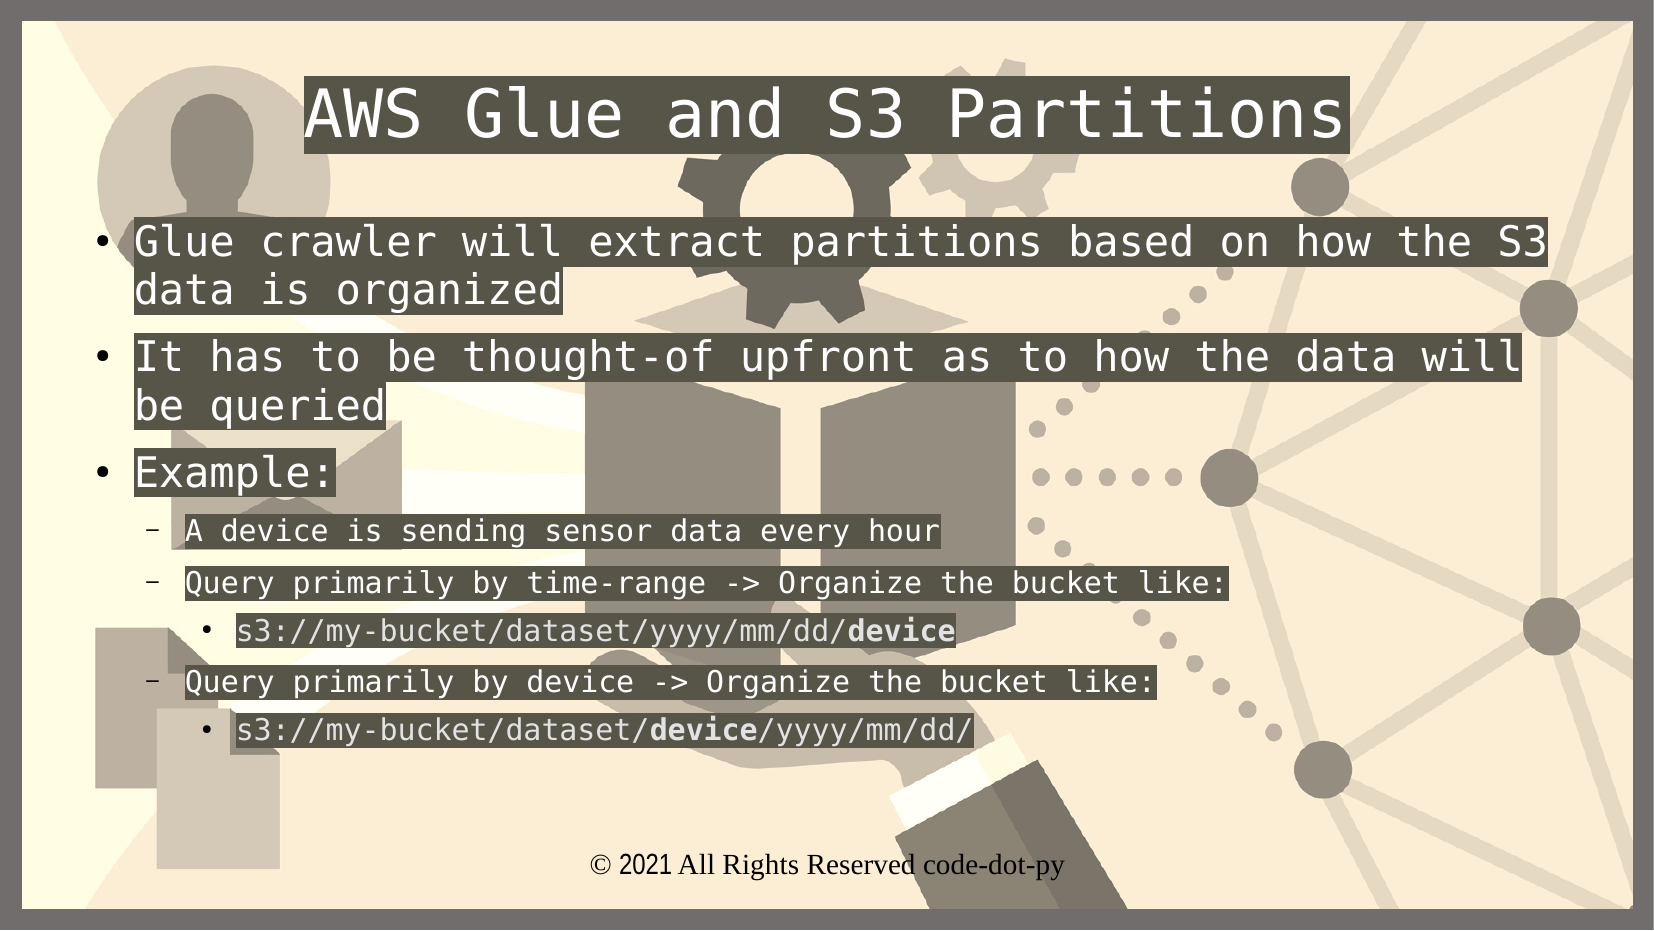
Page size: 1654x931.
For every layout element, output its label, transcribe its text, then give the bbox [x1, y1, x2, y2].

title AWS Glue and S3 Partitions [82, 37, 1571, 193]
list Glue crawler will extract partitions based on how the S3 data is organized It has to be thought-of upfront as to how the data will be queried Example: A device is sending sensor data every hour Query primarily by time-range -> Organize the bucket like: s3://my-bucket/dataset/yyyy/mm/dd/device Query primarily by device -> Organize the bucket like: s3://my-bucket/dataset/device/yyyy/mm/dd/ [82, 217, 1571, 758]
picture [0, 0, 1654, 930]
